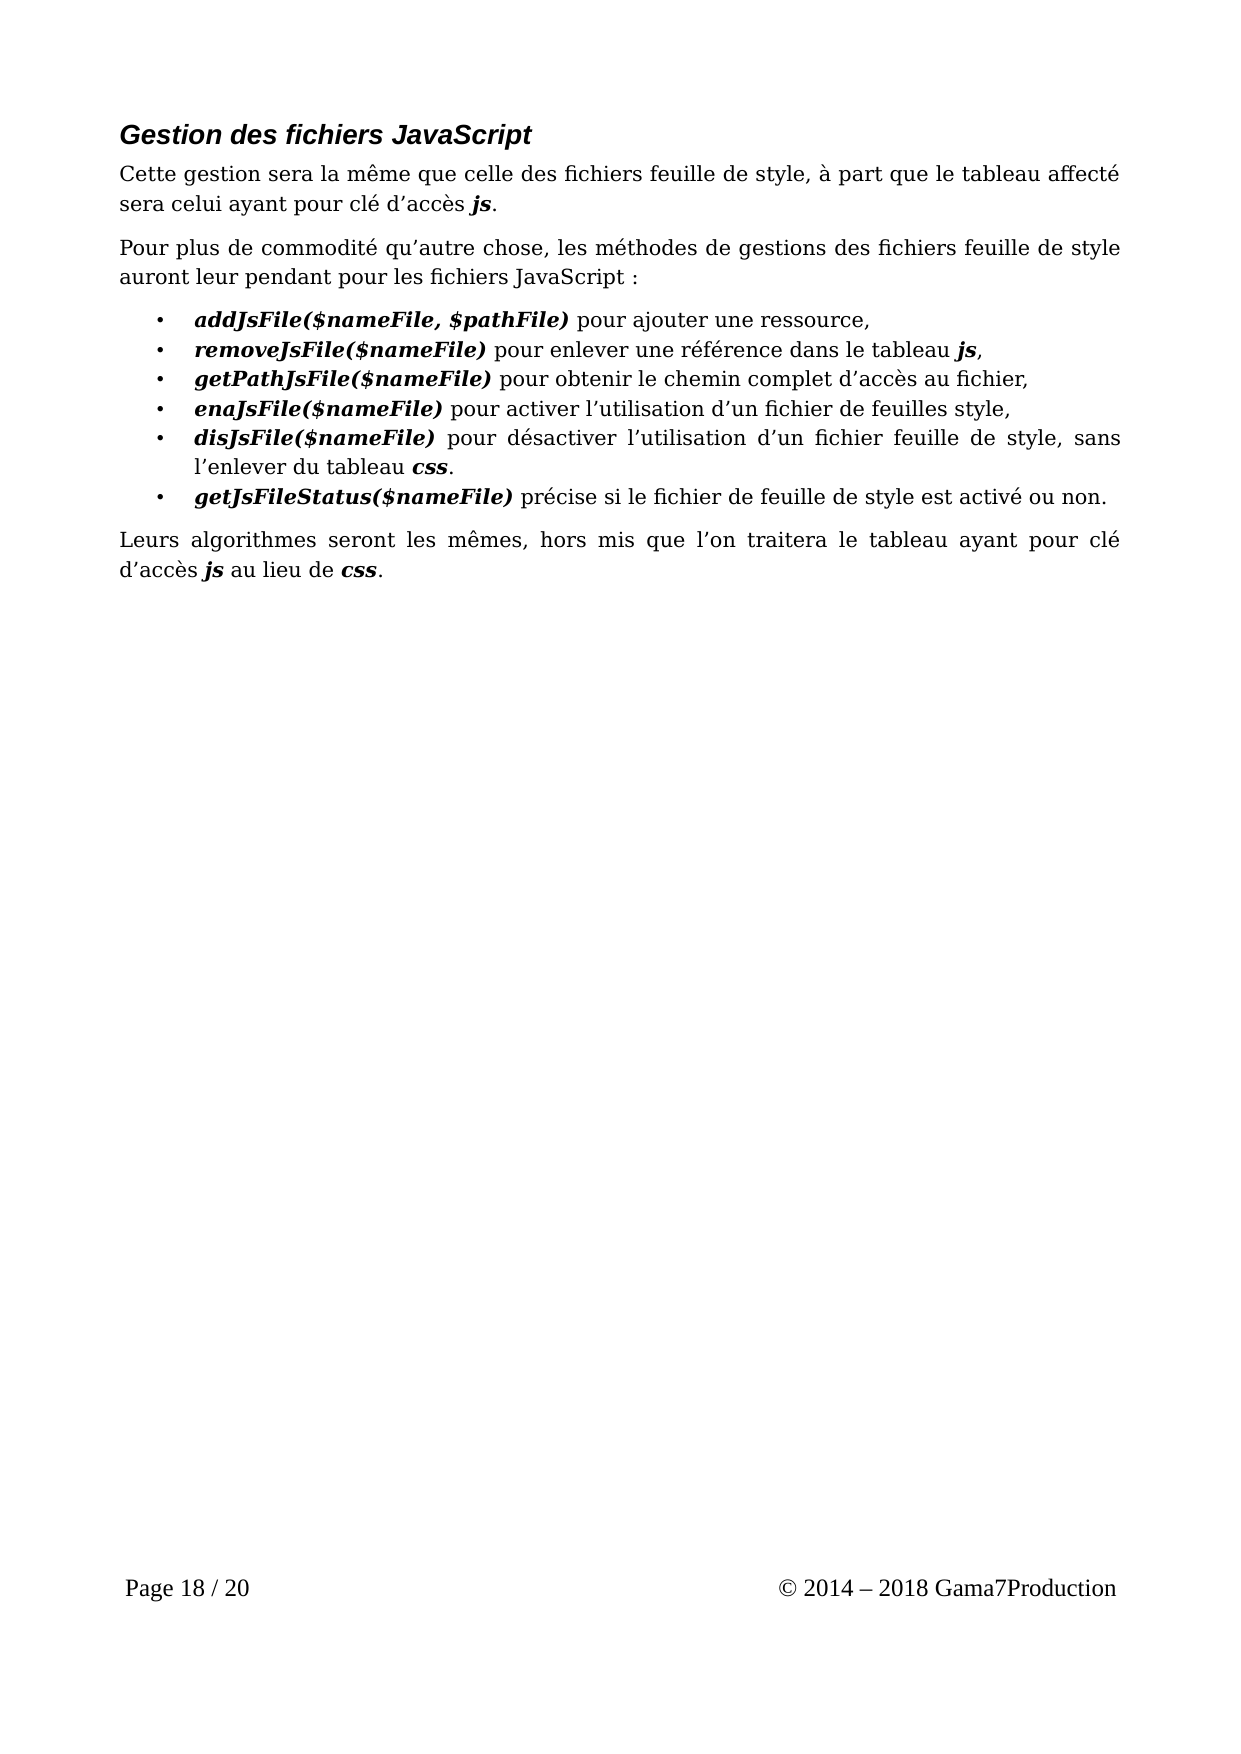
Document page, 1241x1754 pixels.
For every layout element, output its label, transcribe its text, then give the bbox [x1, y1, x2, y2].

text Leurs algorithmes seront les mêmes, hors mis que l’on traitera le tableau ayant pour clé d’accès js au lieu de css. [119, 528, 1122, 582]
subtitle Gestion des fichiers JavaScript [119, 118, 1122, 150]
list getPathJsFile($nameFile) pour obtenir le chemin complet d’accès au fichier, [157, 367, 1122, 392]
text Cette gestion sera la même que celle des fichiers feuille de style, à part que le tableau affecté sera celui ayant pour clé d’accès js. [119, 162, 1122, 216]
list getJsFileStatus($nameFile) précise si le fichier de feuille de style est activé ou non. [157, 484, 1122, 509]
list enaJsFile($nameFile) pour activer l’utilisation d’un fichier de feuilles style, [157, 396, 1122, 421]
text Pour plus de commodité qu’autre chose, les méthodes de gestions des fichiers feuille de style auront leur pendant pour les fichiers JavaScript : [119, 236, 1122, 289]
list removeJsFile($nameFile) pour enlever une référence dans le tableau js, [157, 338, 1122, 362]
list disJsFile($nameFile) pour désactiver l’utilisation d’un fichier feuille de style, sans l’enlever du tableau css. [157, 426, 1122, 480]
list addJsFile($nameFile, $pathFile) pour ajouter une ressource, [157, 308, 1122, 333]
